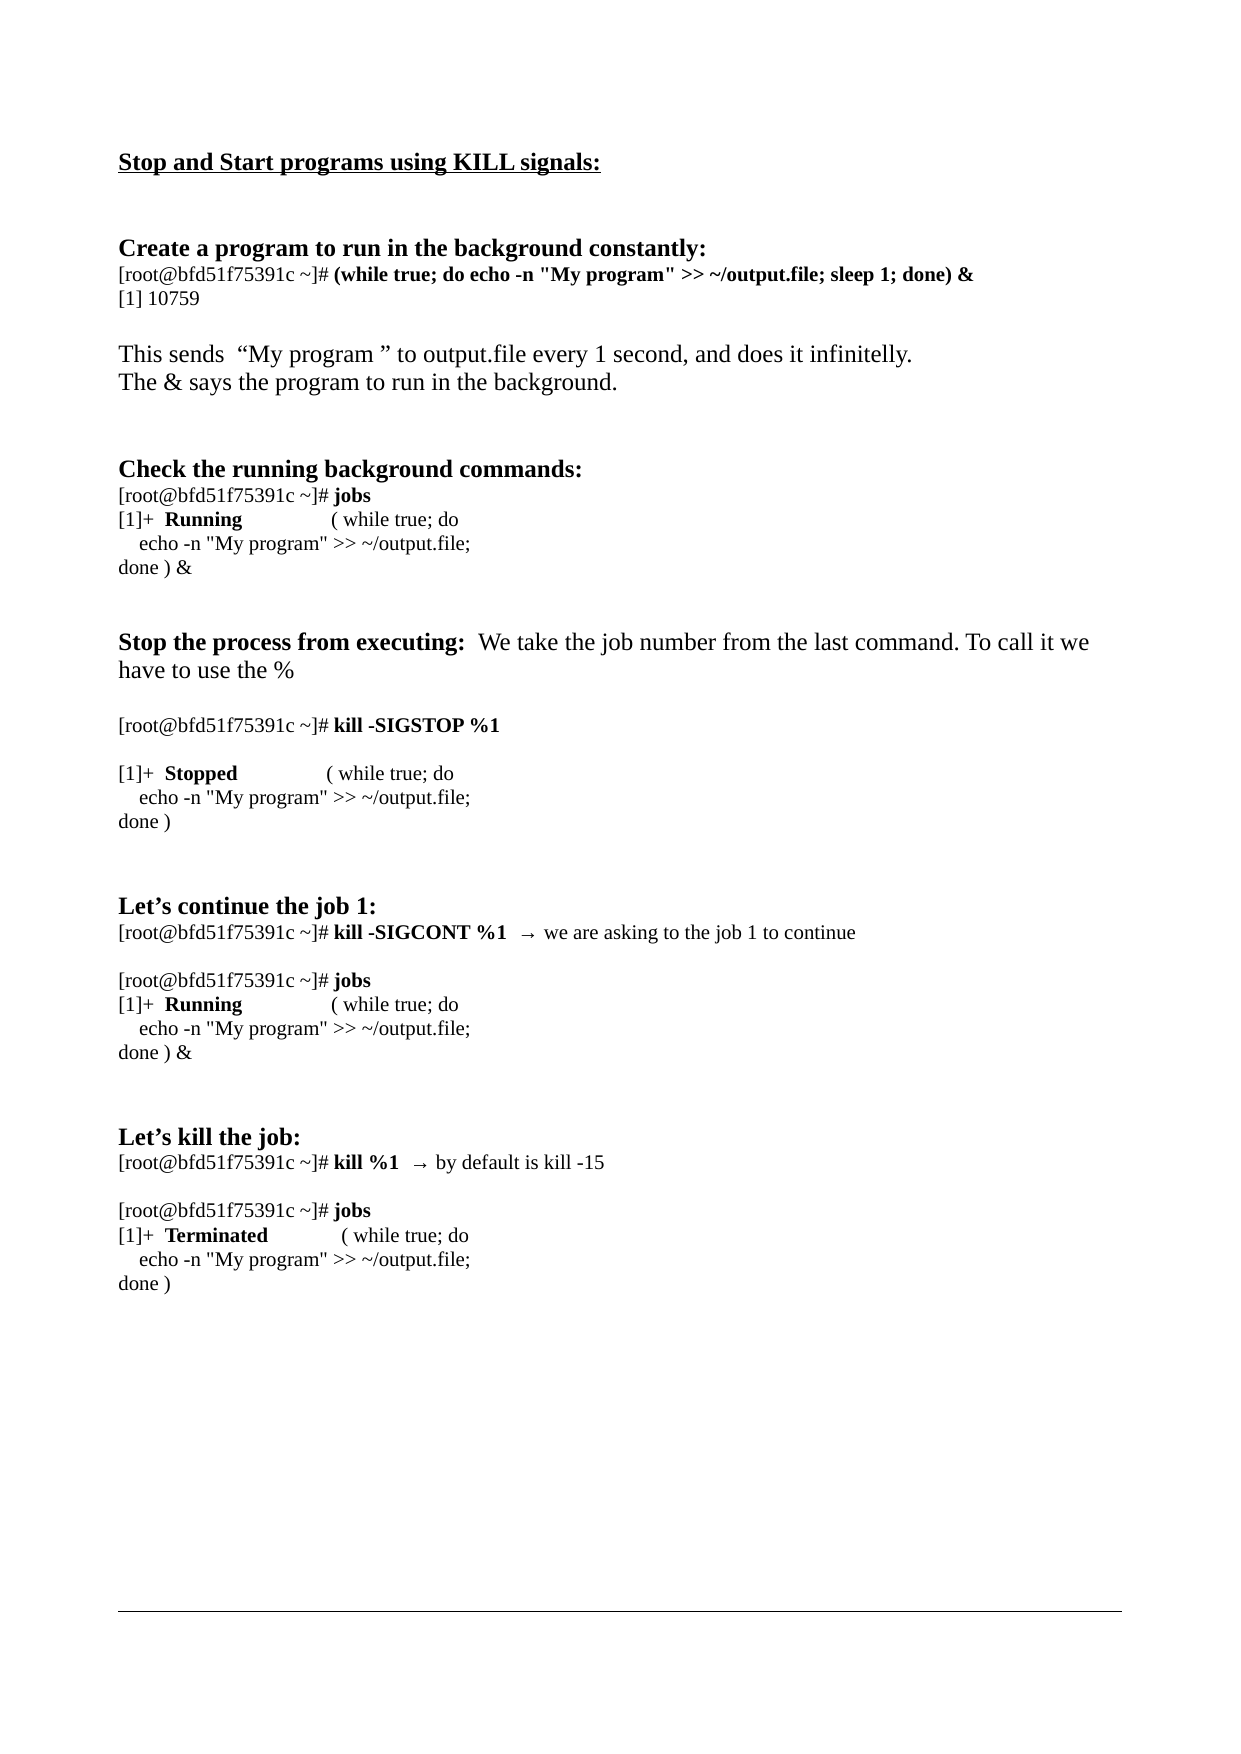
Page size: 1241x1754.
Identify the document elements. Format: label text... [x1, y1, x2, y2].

text done ) & [118, 555, 1122, 579]
text [root@bfd51f75391c ~]# jobs [118, 1198, 1122, 1222]
text This sends “My program ” to output.file every 1 second, and does it infinitelly. [118, 339, 1122, 367]
text Check the running background commands: [118, 454, 1122, 482]
text Let’s kill the job: [118, 1122, 1122, 1150]
text [1] 10759 [118, 286, 1122, 310]
text [root@bfd51f75391c ~]# kill %1 → by default is kill -15 [118, 1150, 1122, 1174]
text Create a program to run in the background constantly: [118, 233, 1122, 262]
text [root@bfd51f75391c ~]# jobs [118, 482, 1122, 507]
text Stop the process from executing: We take the job number from the last command. To call it we have to use the % [118, 627, 1122, 684]
text [1]+ Running ( while true; do [118, 992, 1122, 1016]
text echo -n "My program" >> ~/output.file; [118, 1016, 1122, 1040]
text [root@bfd51f75391c ~]# jobs [118, 968, 1122, 992]
text echo -n "My program" >> ~/output.file; [118, 785, 1122, 809]
text [root@bfd51f75391c ~]# kill -SIGSTOP %1 [118, 713, 1122, 737]
text [root@bfd51f75391c ~]# kill -SIGCONT %1 → we are asking to the job 1 to continue [118, 920, 1122, 944]
text [1]+ Stopped ( while true; do [118, 761, 1122, 785]
text done ) [118, 809, 1122, 833]
text echo -n "My program" >> ~/output.file; [118, 1247, 1122, 1271]
text [1]+ Running ( while true; do [118, 507, 1122, 531]
text done ) [118, 1271, 1122, 1295]
text echo -n "My program" >> ~/output.file; [118, 531, 1122, 555]
text The & says the program to run in the background. [118, 367, 1122, 396]
text Let’s continue the job 1: [118, 891, 1122, 920]
text done ) & [118, 1040, 1122, 1064]
text [root@bfd51f75391c ~]# (while true; do echo -n "My program" >> ~/output.file; sleep 1; done) & [118, 262, 1122, 286]
text Stop and Start programs using KILL signals: [118, 147, 1122, 176]
text [1]+ Terminated ( while true; do [118, 1222, 1122, 1247]
